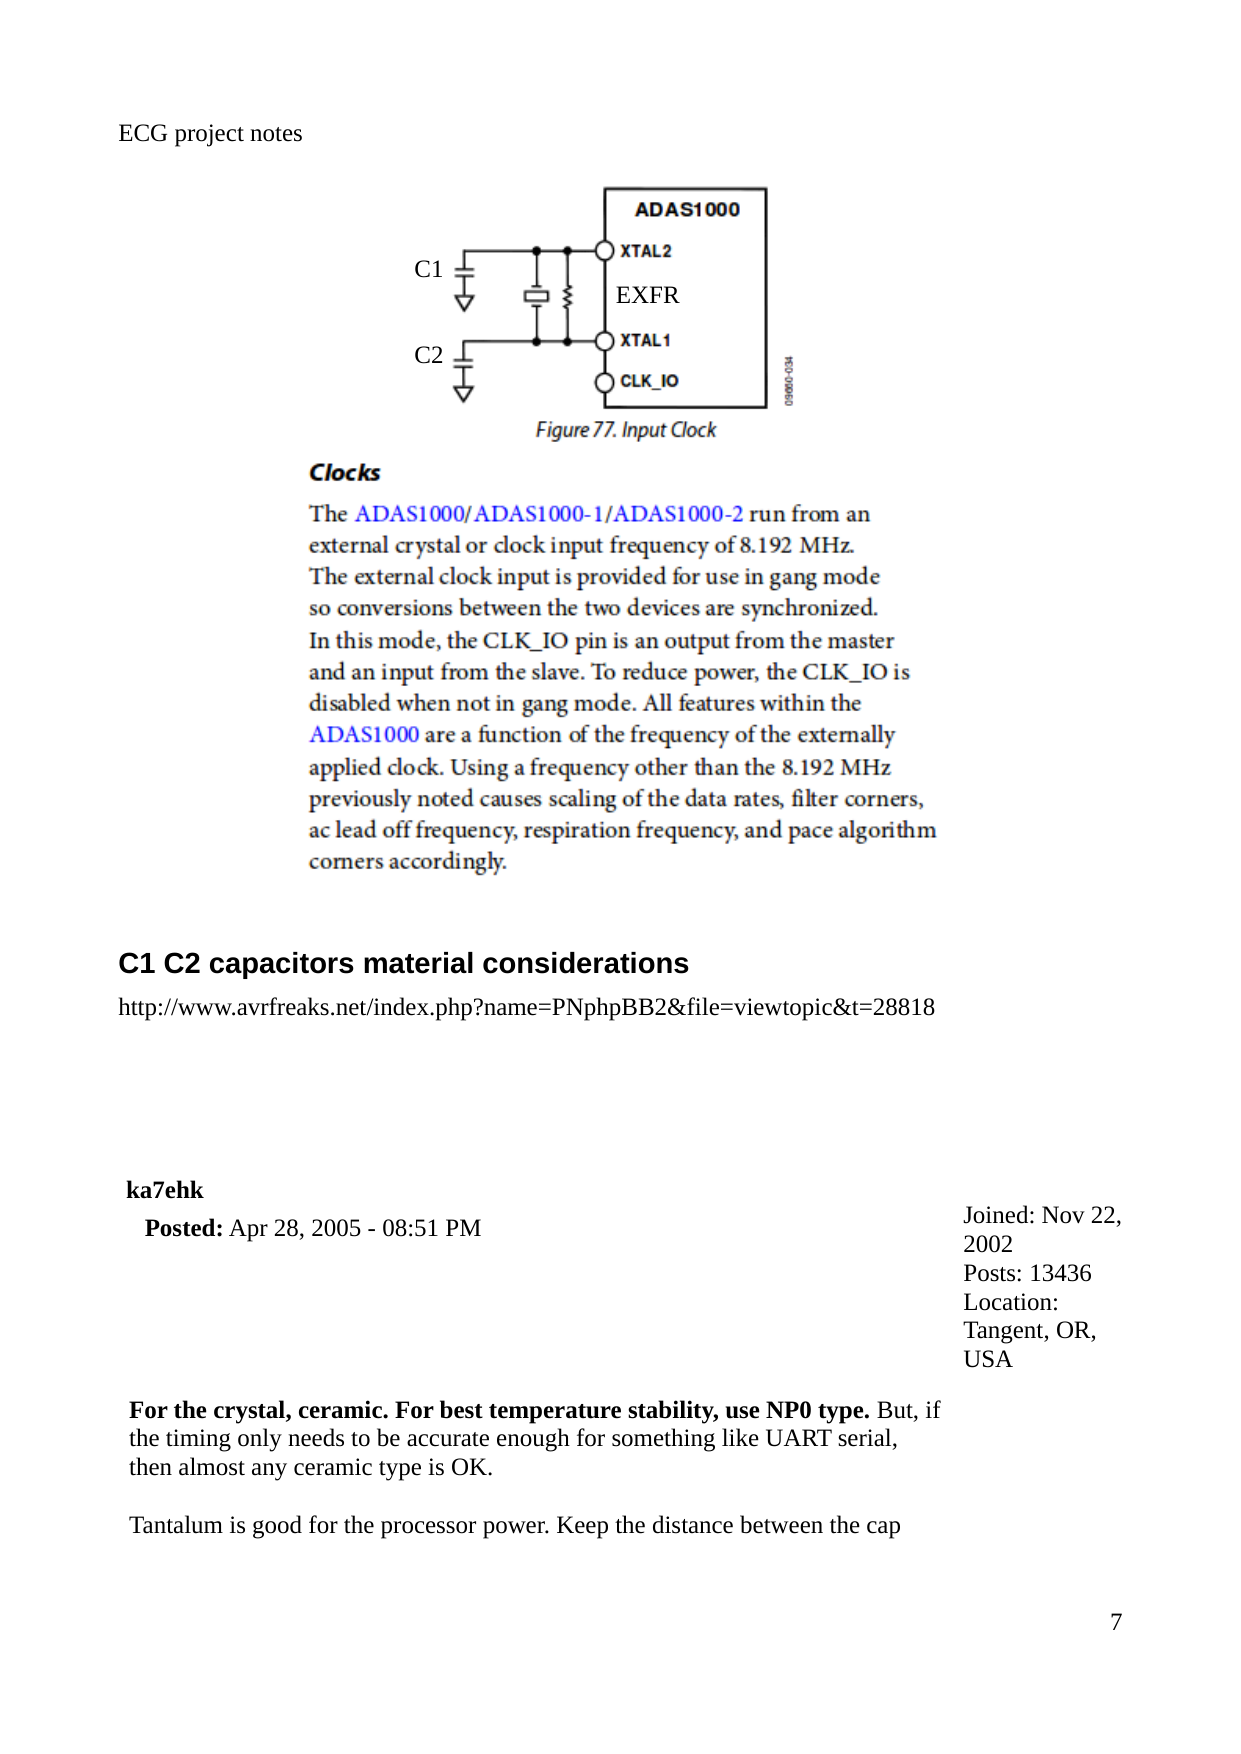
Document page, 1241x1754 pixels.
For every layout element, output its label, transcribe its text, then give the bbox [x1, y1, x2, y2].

picture [296, 176, 945, 880]
table_header [118, 1033, 952, 1384]
table_header For the crystal, ceramic. For best temperature stability, use NP0 type. But, if the timing only needs to be accurate enough for something like UART serial, then almost any ceramic type is OK. Tantalum is good for the processor power. Keep the distance between the cap [121, 1387, 949, 1546]
table_header Joined: Nov 22, 2002 Posts: 13436 Location: Tangent, OR, USA [955, 1036, 1122, 1381]
table_header ka7ehk [121, 1170, 949, 1208]
table_header Posted: Apr 28, 2005 - 08:51 PM [121, 1209, 949, 1247]
table_header [952, 1033, 1122, 1384]
table_cell [118, 1384, 952, 1549]
subtitle C1 C2 capacitors material considerations [118, 946, 1122, 979]
text http://www.avrfreaks.net/index.php?name=PNphpBB2&file=viewtopic&t=28818 [118, 992, 1122, 1021]
table_cell [952, 1384, 1122, 1549]
